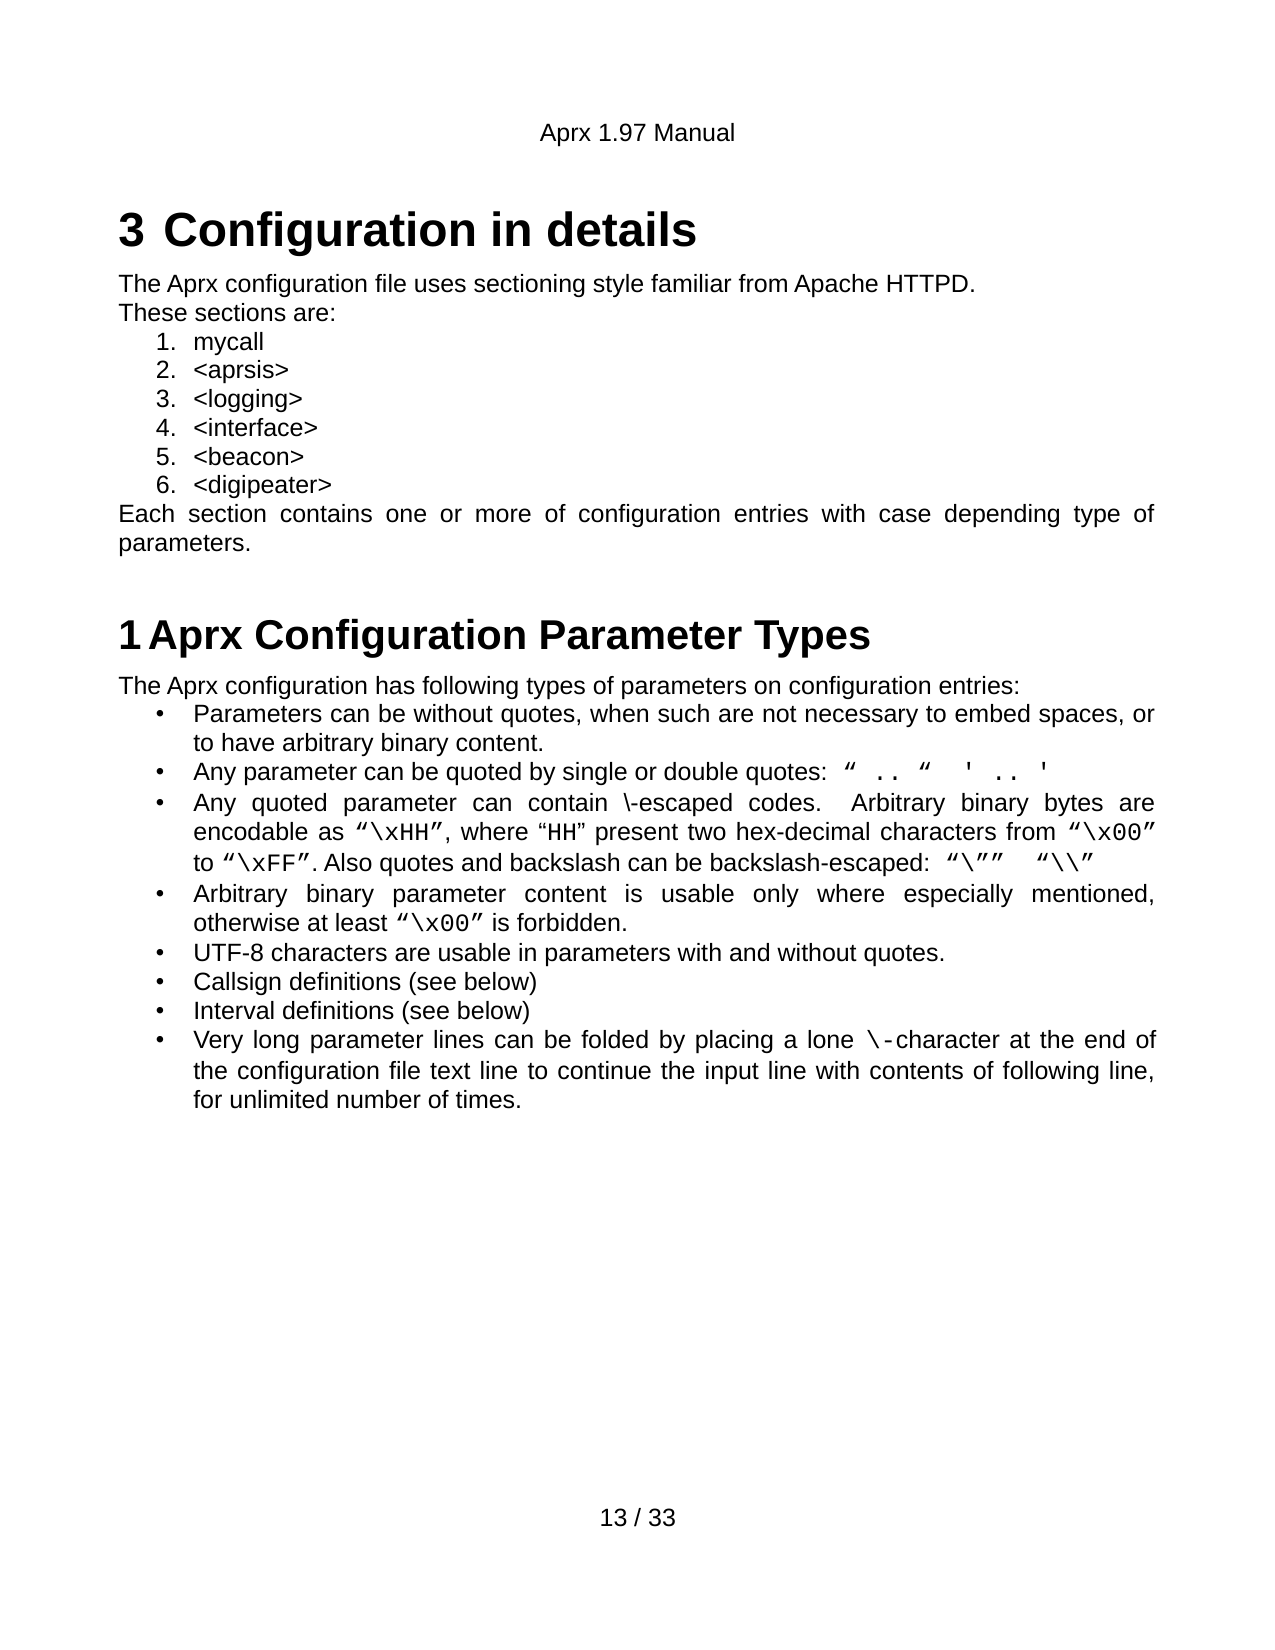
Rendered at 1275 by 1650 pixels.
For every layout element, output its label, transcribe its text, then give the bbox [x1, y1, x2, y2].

list <digipeater> [156, 470, 1157, 499]
list UTF-8 characters are usable in parameters with and without quotes. [156, 938, 1157, 967]
list Parameters can be without quotes, when such are not necessary to embed spaces, or to have arbitrary binary content. [156, 699, 1157, 757]
list Any parameter can be quoted by single or double quotes: “ .. “ ' .. ' [156, 757, 1157, 788]
list Interval definitions (see below) [156, 996, 1157, 1025]
list Callsign definitions (see below) [156, 967, 1157, 996]
list Very long parameter lines can be folded by placing a lone \-character at the end of the configuration file text line to continue the input line with contents of following line, for unlimited number of times. [156, 1025, 1157, 1113]
subtitle Configuration in details [118, 201, 1157, 256]
text The Aprx configuration has following types of parameters on configuration entries: [118, 671, 1157, 699]
subtitle Aprx Configuration Parameter Types [118, 610, 1157, 658]
list <interface> [156, 413, 1157, 441]
list <beacon> [156, 441, 1157, 470]
list Any quoted parameter can contain \-escaped codes. Arbitrary binary bytes are encodable as “\xHH”, where “HH” present two hex-decimal characters from “\x00” to “\xFF”. Also quotes and backslash can be backslash-escaped: “\”” “\\” [156, 788, 1157, 879]
list Arbitrary binary parameter content is usable only where especially mentioned, otherwise at least “\x00” is forbidden. [156, 879, 1157, 938]
text The Aprx configuration file uses sectioning style familiar from Apache HTTPD. [118, 269, 1157, 298]
text These sections are: [118, 298, 1157, 326]
text Each section contains one or more of configuration entries with case depending type of parameters. [118, 499, 1157, 556]
list <logging> [156, 384, 1157, 413]
list mycall [156, 326, 1157, 355]
list <aprsis> [156, 355, 1157, 384]
